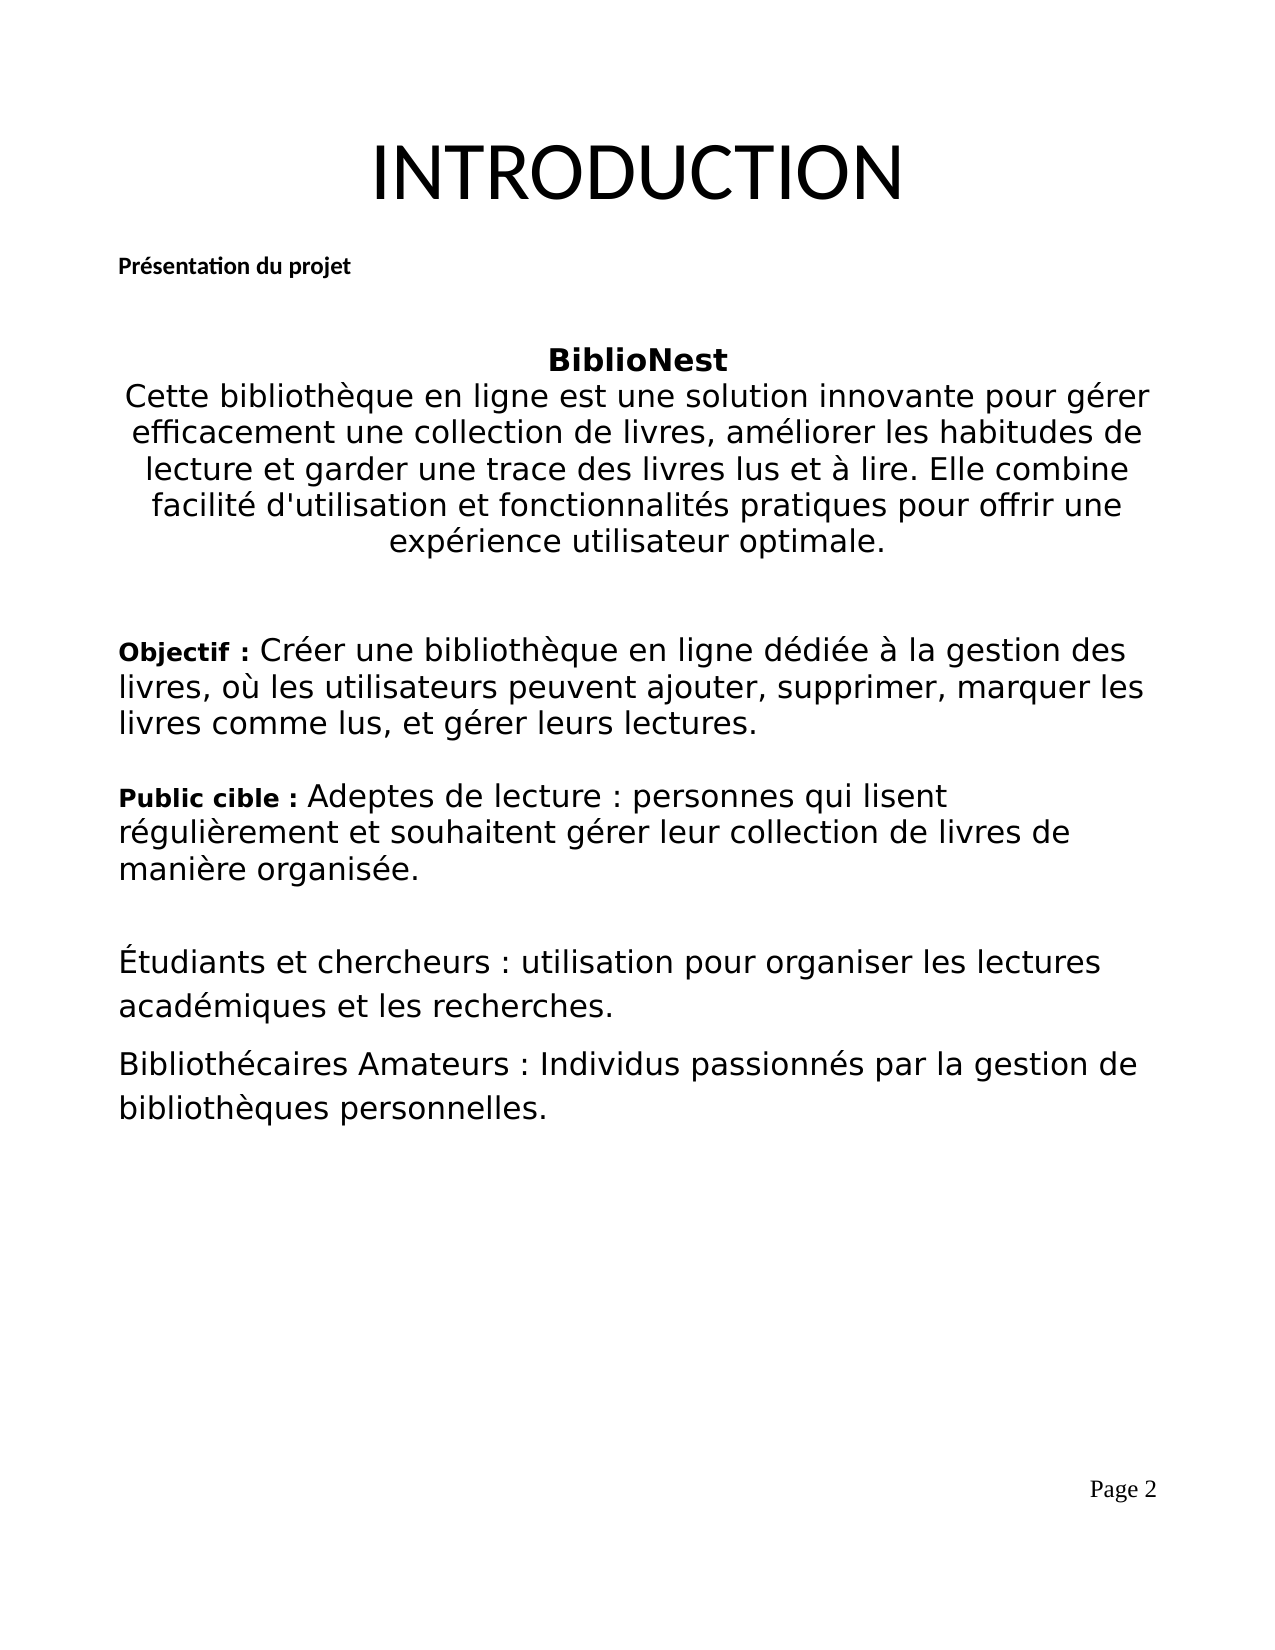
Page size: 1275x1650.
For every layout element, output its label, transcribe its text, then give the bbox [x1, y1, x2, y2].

text Présentation du projet [118, 250, 1157, 281]
text Bibliothécaires Amateurs : Individus passionnés par la gestion de bibliothèques personnelles. [118, 1046, 1157, 1126]
text BiblioNest [118, 342, 1157, 378]
text Objectif : Créer une bibliothèque en ligne dédiée à la gestion des livres, où les utilisateurs peuvent ajouter, supprimer, marquer les livres comme lus, et gérer leurs lectures. [118, 633, 1157, 742]
text Étudiants et chercheurs : utilisation pour organiser les lectures académiques et les recherches. [118, 945, 1157, 1025]
text INTRODUCTION [118, 118, 1157, 220]
text Public cible : Adeptes de lecture : personnes qui lisent régulièrement et souhaitent gérer leur collection de livres de manière organisée. [118, 778, 1157, 887]
text Cette bibliothèque en ligne est une solution innovante pour gérer efficacement une collection de livres, améliorer les habitudes de lecture et garder une trace des livres lus et à lire. Elle combine facilité d'utilisation et fonctionnalités pratiques pour offrir une expérience utilisateur optimale. [118, 378, 1157, 560]
